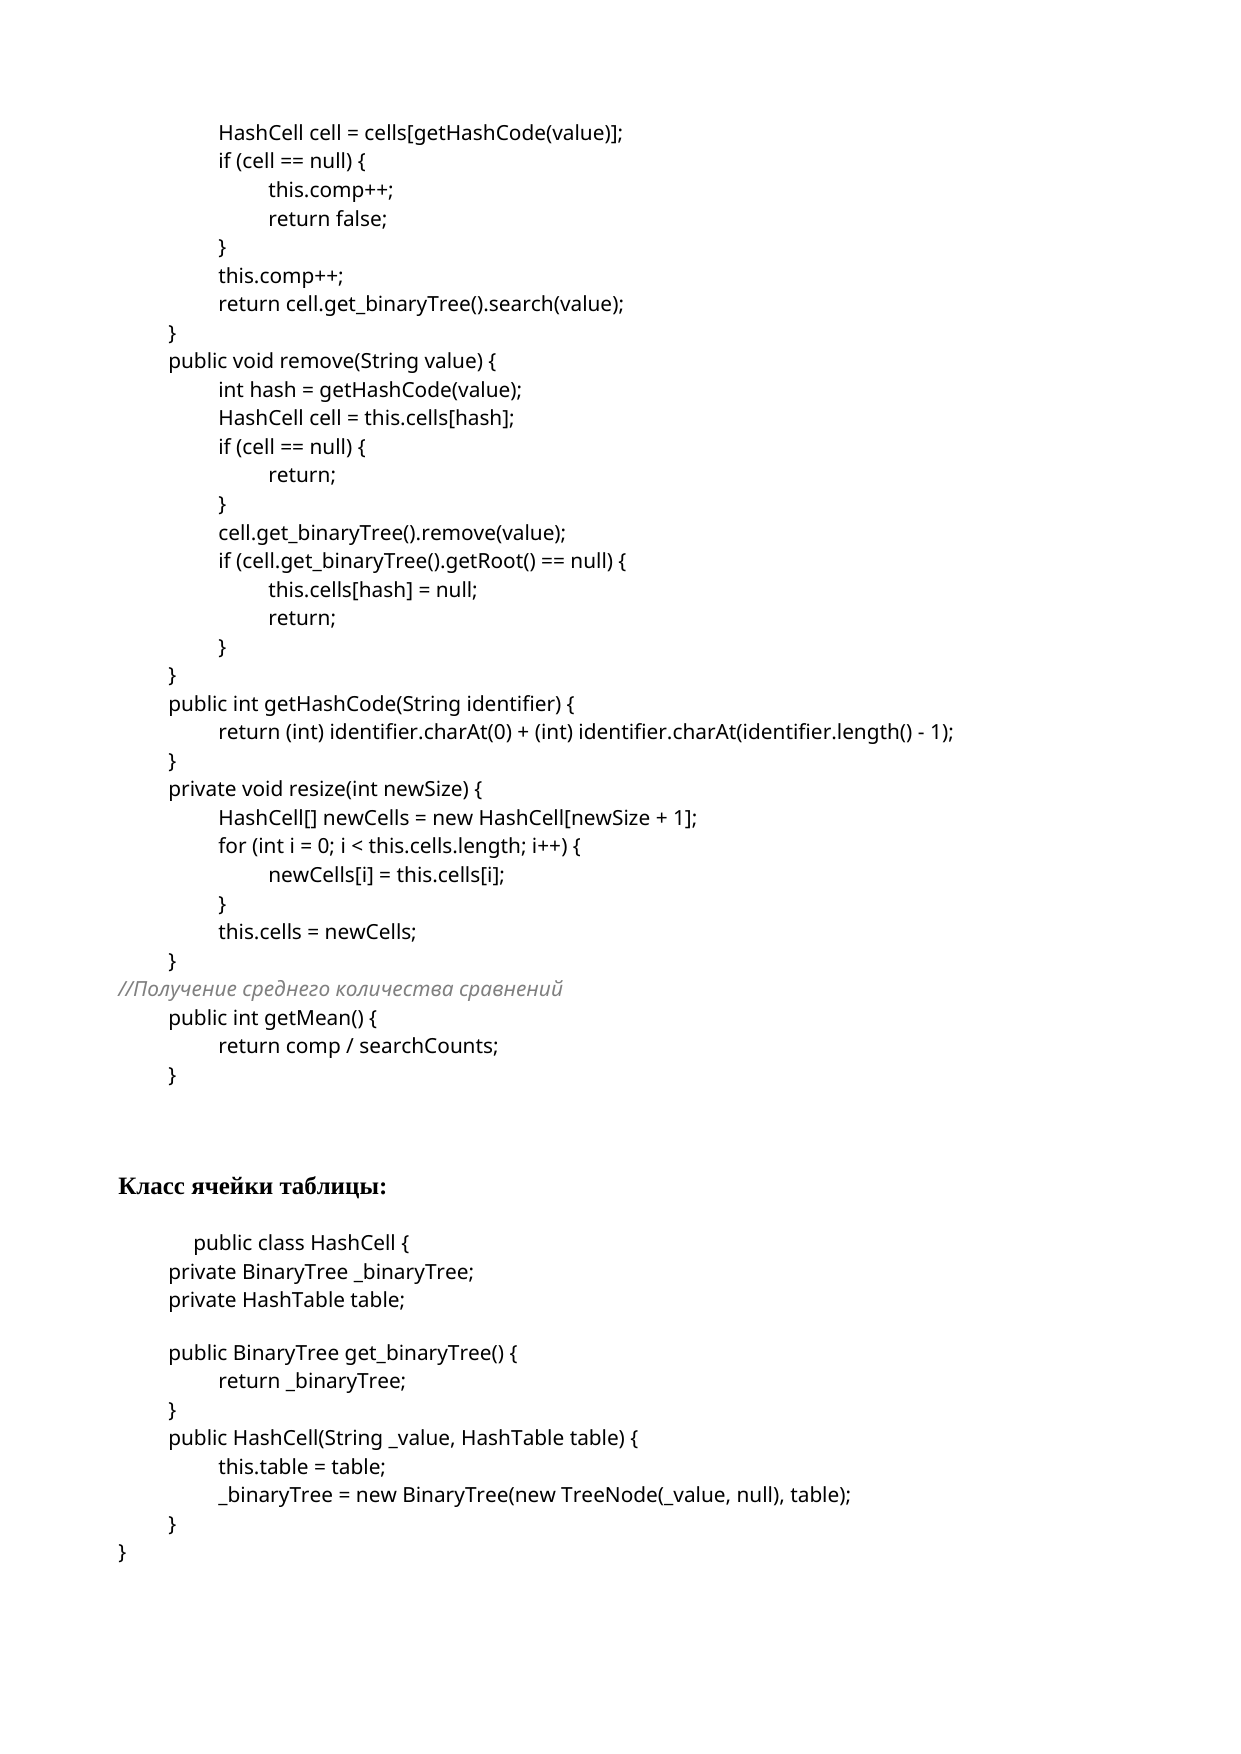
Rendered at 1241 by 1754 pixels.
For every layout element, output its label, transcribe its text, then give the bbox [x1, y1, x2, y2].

text return false; [118, 204, 1122, 232]
text private HashTable table; [118, 1286, 1122, 1314]
text this.table = table; [118, 1452, 1122, 1480]
text HashCell cell = cells[getHashCode(value)]; [118, 118, 1122, 147]
text } [118, 889, 1122, 917]
text public BinaryTree get_binaryTree() { [118, 1338, 1122, 1366]
text return; [118, 461, 1122, 489]
text public void remove(String value) { [118, 346, 1122, 375]
text HashCell[] newCells = new HashCell[newSize + 1]; [118, 803, 1122, 832]
text this.comp++; [118, 175, 1122, 204]
text this.comp++; [118, 261, 1122, 289]
text //Получение среднего количества сравнений [118, 974, 1122, 1003]
text if (cell.get_binaryTree().getRoot() == null) { [118, 546, 1122, 575]
text Класс ячейки таблицы: [118, 1171, 1122, 1200]
text } [118, 746, 1122, 774]
text return comp / searchCounts; [118, 1031, 1122, 1060]
text private BinaryTree _binaryTree; [118, 1257, 1122, 1286]
text } [118, 1060, 1122, 1088]
text } [118, 1395, 1122, 1423]
text } [118, 1509, 1122, 1537]
text newCells[i] = this.cells[i]; [118, 860, 1122, 889]
text HashCell cell = this.cells[hash]; [118, 403, 1122, 432]
text if (cell == null) { [118, 147, 1122, 175]
text } [118, 660, 1122, 689]
text public int getMean() { [118, 1003, 1122, 1031]
text if (cell == null) { [118, 432, 1122, 461]
text _binaryTree = new BinaryTree(new TreeNode(_value, null), table); [118, 1480, 1122, 1509]
text this.cells = newCells; [118, 917, 1122, 946]
text int hash = getHashCode(value); [118, 375, 1122, 403]
text } [118, 232, 1122, 261]
text } [118, 489, 1122, 518]
text } [118, 318, 1122, 346]
text } [118, 632, 1122, 660]
text this.cells[hash] = null; [118, 575, 1122, 603]
text private void resize(int newSize) { [118, 774, 1122, 803]
text cell.get_binaryTree().remove(value); [118, 518, 1122, 546]
text } [118, 1537, 1122, 1566]
text for (int i = 0; i < this.cells.length; i++) { [118, 832, 1122, 860]
text return _binaryTree; [118, 1366, 1122, 1395]
text public class HashCell { [118, 1228, 1122, 1257]
text public HashCell(String _value, HashTable table) { [118, 1423, 1122, 1452]
text return (int) identifier.charAt(0) + (int) identifier.charAt(identifier.length() - 1); [118, 717, 1122, 746]
text return; [118, 603, 1122, 632]
text } [118, 946, 1122, 974]
text public int getHashCode(String identifier) { [118, 689, 1122, 717]
text return cell.get_binaryTree().search(value); [118, 289, 1122, 318]
